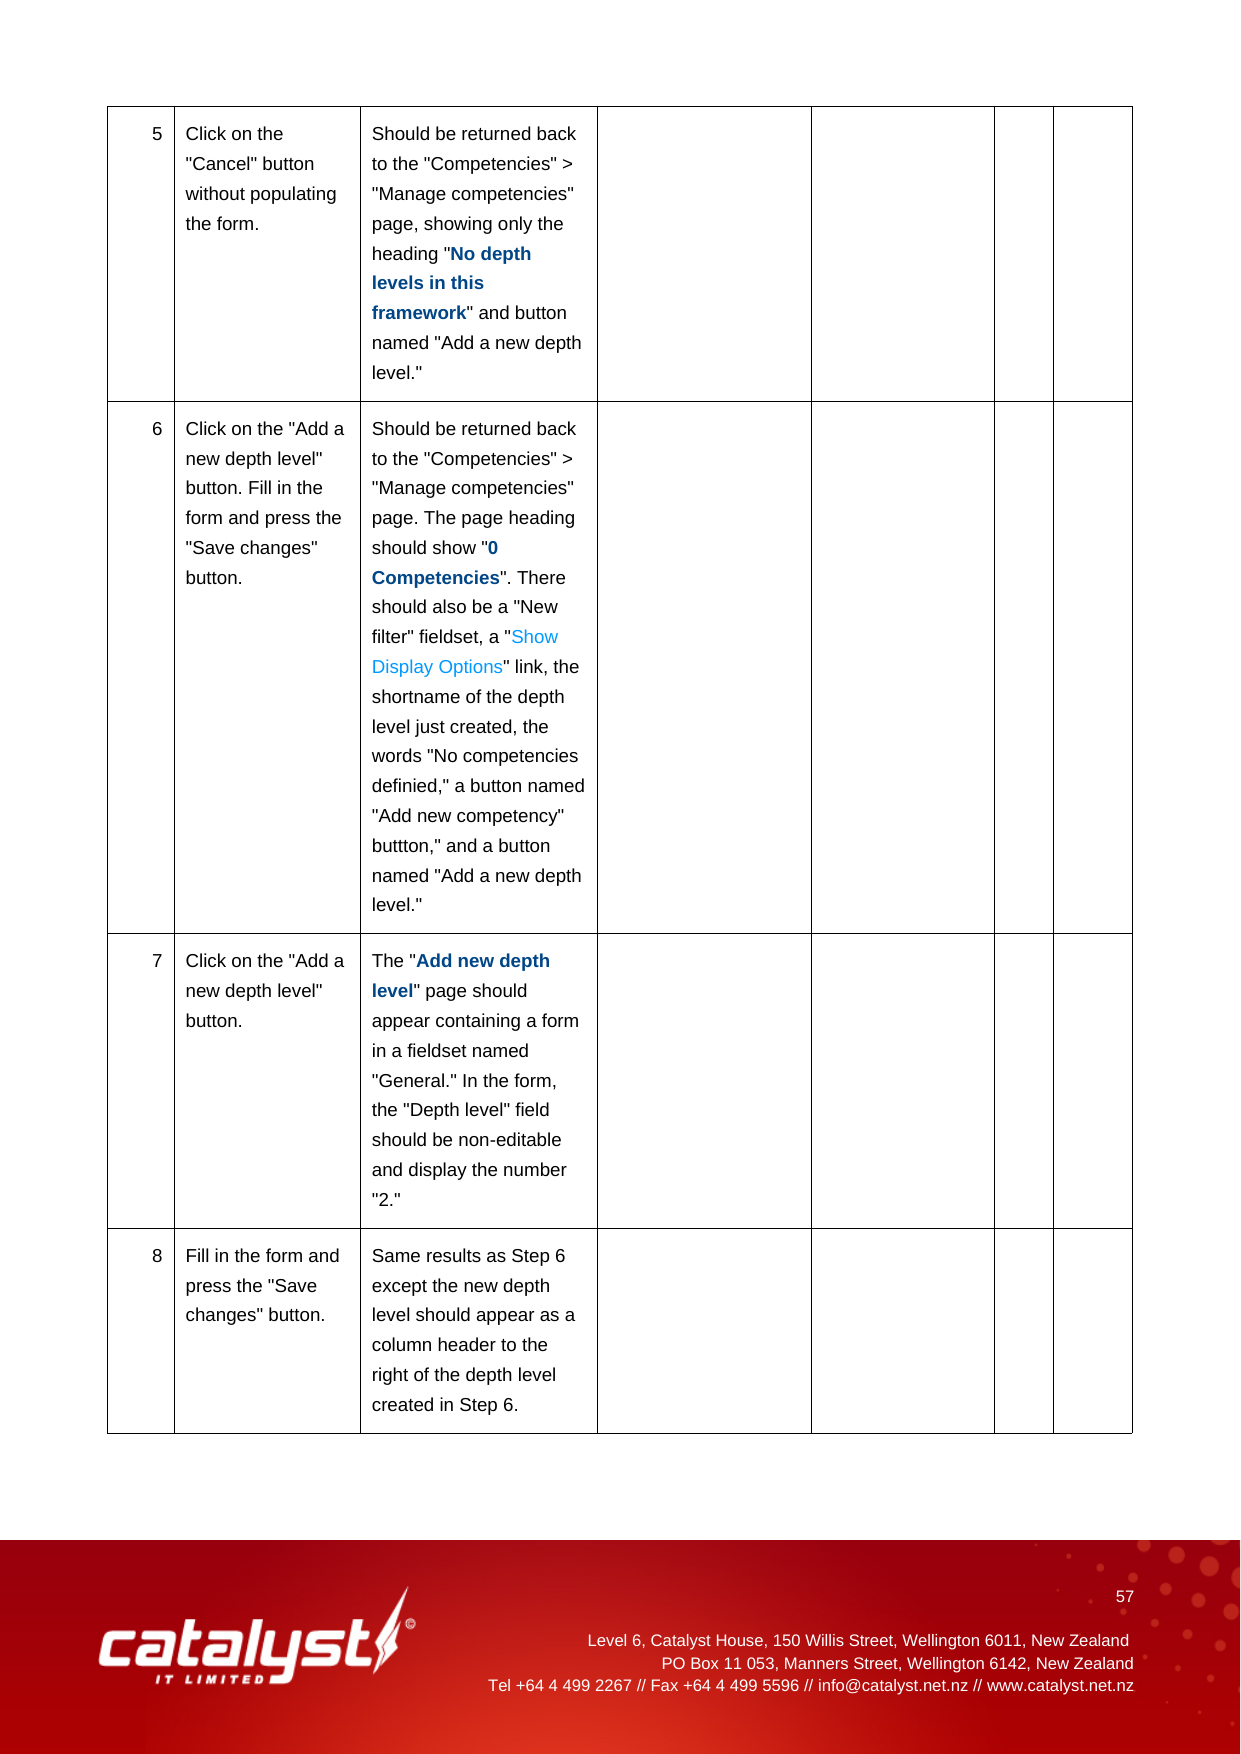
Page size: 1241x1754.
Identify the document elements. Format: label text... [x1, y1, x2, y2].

table_cell [995, 402, 1053, 933]
table_cell [598, 934, 811, 1228]
table_cell The "Add new depth level" page should appear containing a form in a fieldset named "General." In the form, the "Depth level" field should be non-editable and display the number "2." [361, 934, 597, 1228]
table_cell Click on the "Add a new depth level" button. [175, 934, 360, 1228]
table_cell [1054, 107, 1132, 401]
table_cell [1054, 1229, 1132, 1433]
table_cell [995, 107, 1053, 401]
table_cell 8 [108, 1229, 174, 1433]
table_cell Should be returned back to the "Competencies" > "Manage competencies" page. The page heading should show "0 Competencies". There should also be a "New filter" fieldset, a "Show Display Options" link, the shortname of the depth level just created, the words "No competencies definied," a button named "Add new competency" buttton," and a button named "Add a new depth level." [361, 402, 597, 933]
table_cell [1054, 934, 1132, 1228]
table_cell 6 [108, 402, 174, 933]
table_cell Fill in the form and press the "Save changes" button. [175, 1229, 360, 1433]
table_cell Click on the "Add a new depth level" button. Fill in the form and press the "Save changes" button. [175, 402, 360, 933]
table_cell Click on the "Cancel" button without populating the form. [175, 107, 360, 401]
picture [0, 1540, 1241, 1754]
table_cell 7 [108, 934, 174, 1228]
table_cell [812, 1229, 994, 1433]
table_cell [598, 1229, 811, 1433]
table_cell [995, 1229, 1053, 1433]
table_cell [812, 402, 994, 933]
table_cell [598, 107, 811, 401]
table_cell [995, 934, 1053, 1228]
table_cell Same results as Step 6 except the new depth level should appear as a column header to the right of the depth level created in Step 6. [361, 1229, 597, 1433]
table_cell [598, 402, 811, 933]
table_cell Should be returned back to the "Competencies" > "Manage competencies" page, showing only the heading "No depth levels in this framework" and button named "Add a new depth level." [361, 107, 597, 401]
table_cell [812, 107, 994, 401]
table_cell [812, 934, 994, 1228]
table_cell 5 [108, 107, 174, 401]
table_cell [1054, 402, 1132, 933]
